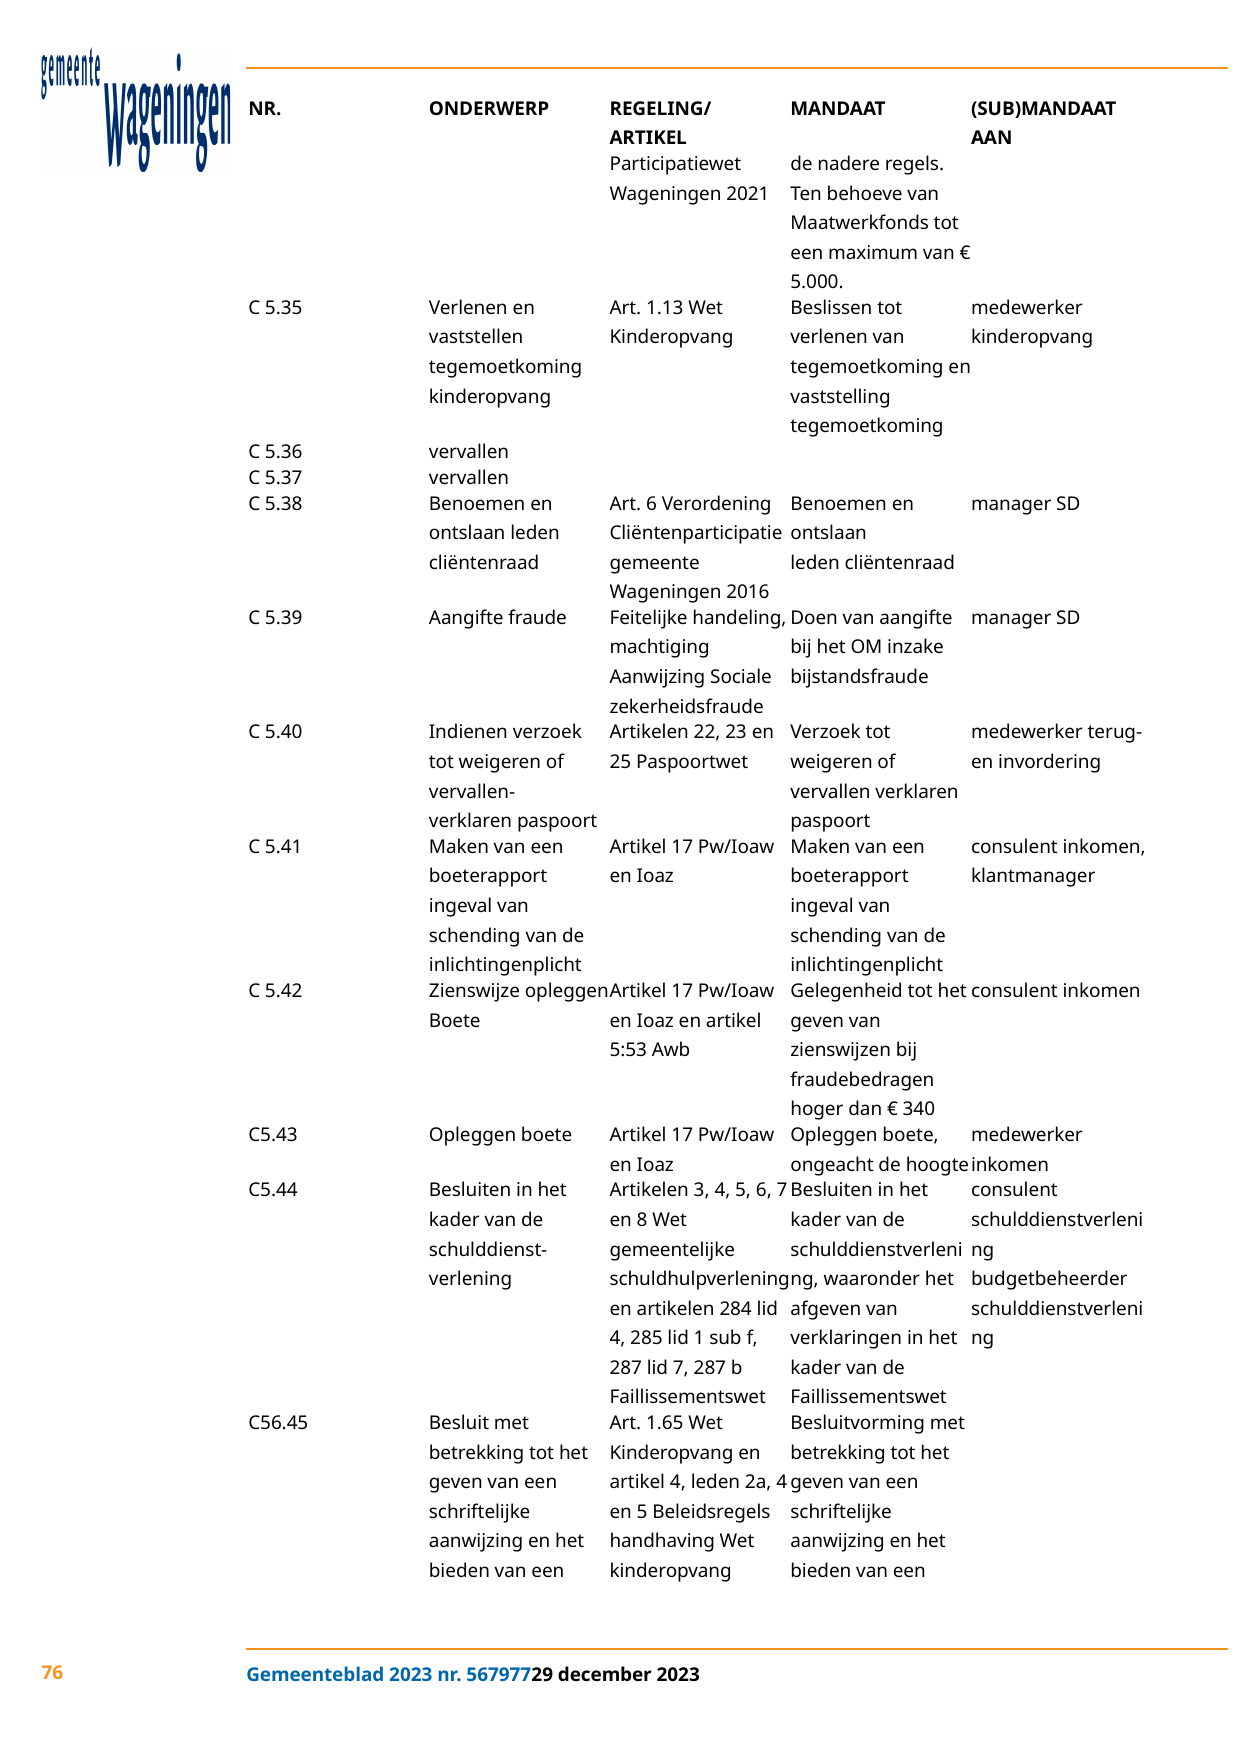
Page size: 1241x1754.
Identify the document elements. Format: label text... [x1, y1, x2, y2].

table_cell C 5.40 [248, 719, 429, 833]
table_cell Gelegenheid tot het geven van zienswijzen bij fraudebedragen hoger dan € 340 [790, 977, 971, 1121]
table_cell Art. 6 Verordening Cliëntenparticipatie gemeente Wageningen 2016 [609, 490, 790, 604]
table_cell Besluiten in het kader van de schulddienst-verlening [429, 1177, 609, 1409]
table_cell Artikel 17 Pw/Ioaw en Ioaz en artikel 5:53 Awb [609, 977, 790, 1121]
table_cell Opleggen boete [429, 1121, 609, 1177]
table_cell vervallen [429, 438, 609, 464]
table_cell [971, 464, 1152, 490]
table_cell C5.43 [248, 1121, 429, 1177]
table_cell de nadere regels. Ten behoeve van Maatwerkfonds tot een maximum van € 5.000. [790, 150, 971, 294]
table_cell medewerker terug- en invordering [971, 719, 1152, 833]
table_cell Verzoek tot weigeren of vervallen verklaren paspoort [790, 719, 971, 833]
table_cell Artikelen 3, 4, 5, 6, 7 en 8 Wet gemeentelijke schuldhulpverlening en artikelen 284 lid 4, 285 lid 1 sub f, 287 lid 7, 287 b Faillissementswet [609, 1177, 790, 1409]
table_cell C 5.39 [248, 604, 429, 719]
table_cell vervallen [429, 464, 609, 490]
table_cell [609, 438, 790, 464]
table_cell Maken van een boeterapport ingeval van schending van de inlichtingenplicht [790, 833, 971, 977]
picture [41, 47, 231, 172]
table_cell C 5.37 [248, 464, 429, 490]
table_cell Indienen verzoek tot weigeren of vervallen- verklaren paspoort [429, 719, 609, 833]
table_header (SUB)MANDAAT AAN [971, 95, 1152, 150]
table_cell manager SD [971, 604, 1152, 719]
table_cell [609, 464, 790, 490]
table_cell medewerker kinderopvang [971, 294, 1152, 438]
table_cell Benoemen en ontslaan leden cliëntenraad [790, 490, 971, 604]
table_cell Verlenen en vaststellen tegemoetkoming kinderopvang [429, 294, 609, 438]
table_cell Artikel 17 Pw/Ioaw en Ioaz [609, 1121, 790, 1177]
table_cell C56.45 [248, 1409, 429, 1583]
table_cell consulent schulddienstverlening budgetbeheerder schulddienstverlening [971, 1177, 1152, 1409]
table_cell Feitelijke handeling, machtiging Aanwijzing Sociale zekerheidsfraude [609, 604, 790, 719]
table_cell Art. 1.13 Wet Kinderopvang [609, 294, 790, 438]
table_cell [971, 438, 1152, 464]
table_cell C5.44 [248, 1177, 429, 1409]
table_cell Aangifte fraude [429, 604, 609, 719]
table_cell Besluitvorming met betrekking tot het geven van een schriftelijke aanwijzing en het bieden van een [790, 1409, 971, 1583]
table_cell Art. 1.65 Wet Kinderopvang en artikel 4, leden 2a, 4 en 5 Beleidsregels handhaving Wet kinderopvang [609, 1409, 790, 1583]
table_header ONDERWERP [429, 95, 609, 150]
table_cell consulent inkomen, klantmanager [971, 833, 1152, 977]
table_cell Opleggen boete, ongeacht de hoogte [790, 1121, 971, 1177]
table_cell C 5.35 [248, 294, 429, 438]
table_cell Benoemen en ontslaan leden cliëntenraad [429, 490, 609, 604]
table_cell [248, 150, 429, 294]
table_cell Beslissen tot verlenen van tegemoetkoming en vaststelling tegemoetkoming [790, 294, 971, 438]
table_cell Zienswijze opleggen Boete [429, 977, 609, 1121]
table_cell Artikelen 22, 23 en 25 Paspoortwet [609, 719, 790, 833]
table_cell [971, 1409, 1152, 1583]
table_cell Besluiten in het kader van de schulddienstverlening, waaronder het afgeven van verklaringen in het kader van de Faillissementswet [790, 1177, 971, 1409]
table_cell Doen van aangifte bij het OM inzake bijstandsfraude [790, 604, 971, 719]
table_cell [971, 150, 1152, 294]
table_cell [790, 464, 971, 490]
table_cell C 5.36 [248, 438, 429, 464]
table_cell [429, 150, 609, 294]
table_cell C 5.41 [248, 833, 429, 977]
table_cell Besluit met betrekking tot het geven van een schriftelijke aanwijzing en het bieden van een [429, 1409, 609, 1583]
table_header MANDAAT [790, 95, 971, 150]
table_cell manager SD [971, 490, 1152, 604]
table_cell Participatiewet Wageningen 2021 [609, 150, 790, 294]
table_cell C 5.38 [248, 490, 429, 604]
table_header NR. [248, 95, 429, 150]
table_cell C 5.42 [248, 977, 429, 1121]
table_cell Artikel 17 Pw/Ioaw en Ioaz [609, 833, 790, 977]
table_cell consulent inkomen [971, 977, 1152, 1121]
table_cell [790, 438, 971, 464]
table_cell Maken van een boeterapport ingeval van schending van de inlichtingenplicht [429, 833, 609, 977]
table_cell medewerker inkomen [971, 1121, 1152, 1177]
table_header REGELING/ ARTIKEL [609, 95, 790, 150]
